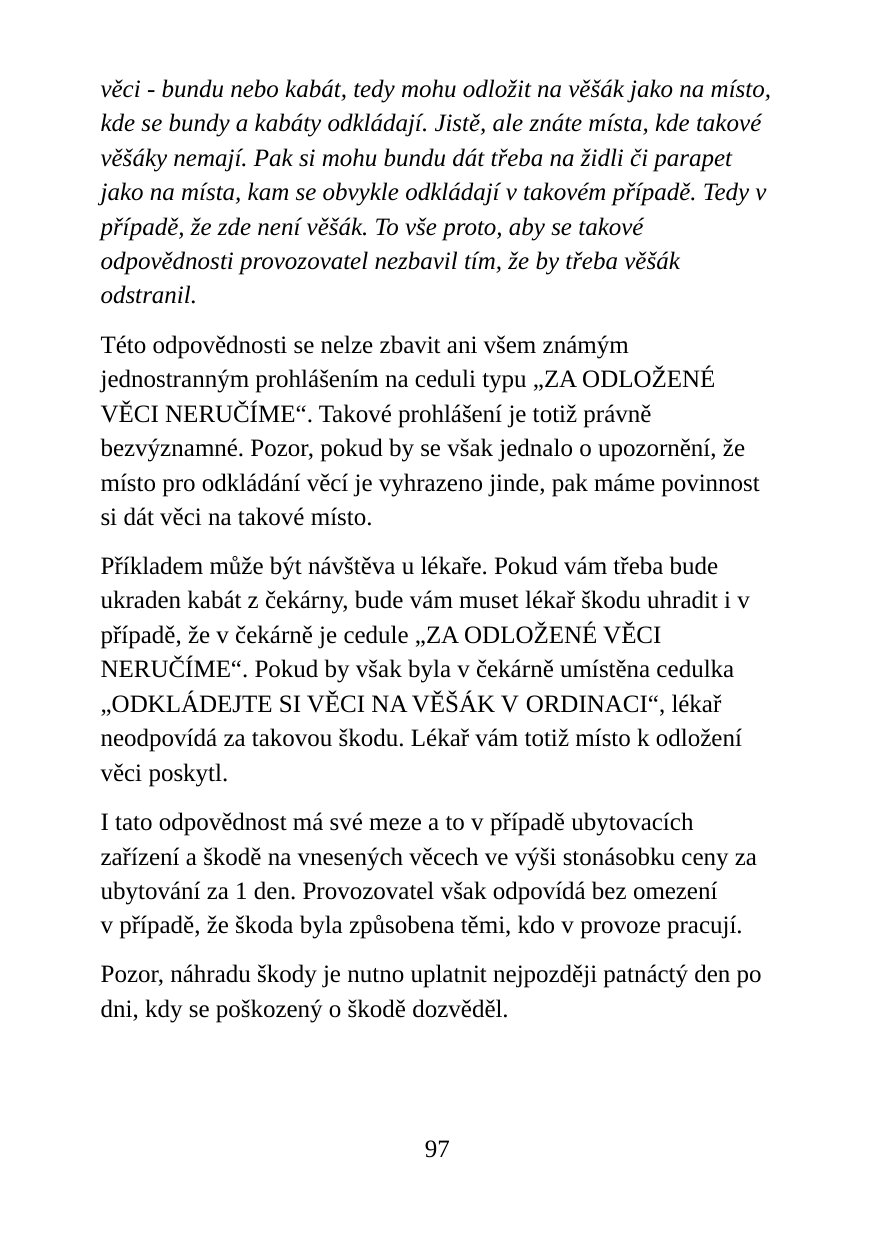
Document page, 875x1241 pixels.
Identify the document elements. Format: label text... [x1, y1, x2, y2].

text Příkladem může být návštěva u lékaře. Pokud vám třeba bude ukraden kabát z čekárny, bude vám muset lékař škodu uhradit i v případě, že v čekárně je cedule „ZA ODLOŽENÉ VĚCI NERUČÍME“. Pokud by však byla v čekárně umístěna cedulka „ODKLÁDEJTE SI VĚCI NA VĚŠÁK V ORDINACI“, lékař neodpovídá za takovou škodu. Lékař vám totiž místo k odložení věci poskytl. [100, 551, 774, 787]
text I tato odpovědnost má své meze a to v případě ubytovacích zařízení a škodě na vnesených věcech ve výši stonásobku ceny za ubytování za 1 den. Provozovatel však odpovídá bez omezení v případě, že škoda byla způsobena těmi, kdo v provoze pracují. [100, 807, 774, 939]
text Pozor, náhradu škody je nutno uplatnit nejpozději patnáctý den po dni, kdy se poškozený o škodě dozvěděl. [100, 959, 774, 1023]
text věci - bundu nebo kabát, tedy mohu odložit na věšák jako na místo, kde se bundy a kabáty odkládají. Jistě, ale znáte místa, kde takové věšáky nemají. Pak si mohu bundu dát třeba na židli či parapet jako na místa, kam se obvykle odkládají v takovém případě. Tedy v případě, že zde není věšák. To vše proto, aby se takové odpovědnosti provozovatel nezbavil tím, že by třeba věšák odstranil. [100, 74, 774, 309]
text Této odpovědnosti se nelze zbavit ani všem známým jednostranným prohlášením na ceduli typu „ZA ODLOŽENÉ VĚCI NERUČÍME“. Takové prohlášení je totiž právně bezvýznamné. Pozor, pokud by se však jednalo o upozornění, že místo pro odkládání věcí je vyhrazeno jinde, pak máme povinnost si dát věci na takové místo. [100, 330, 774, 531]
